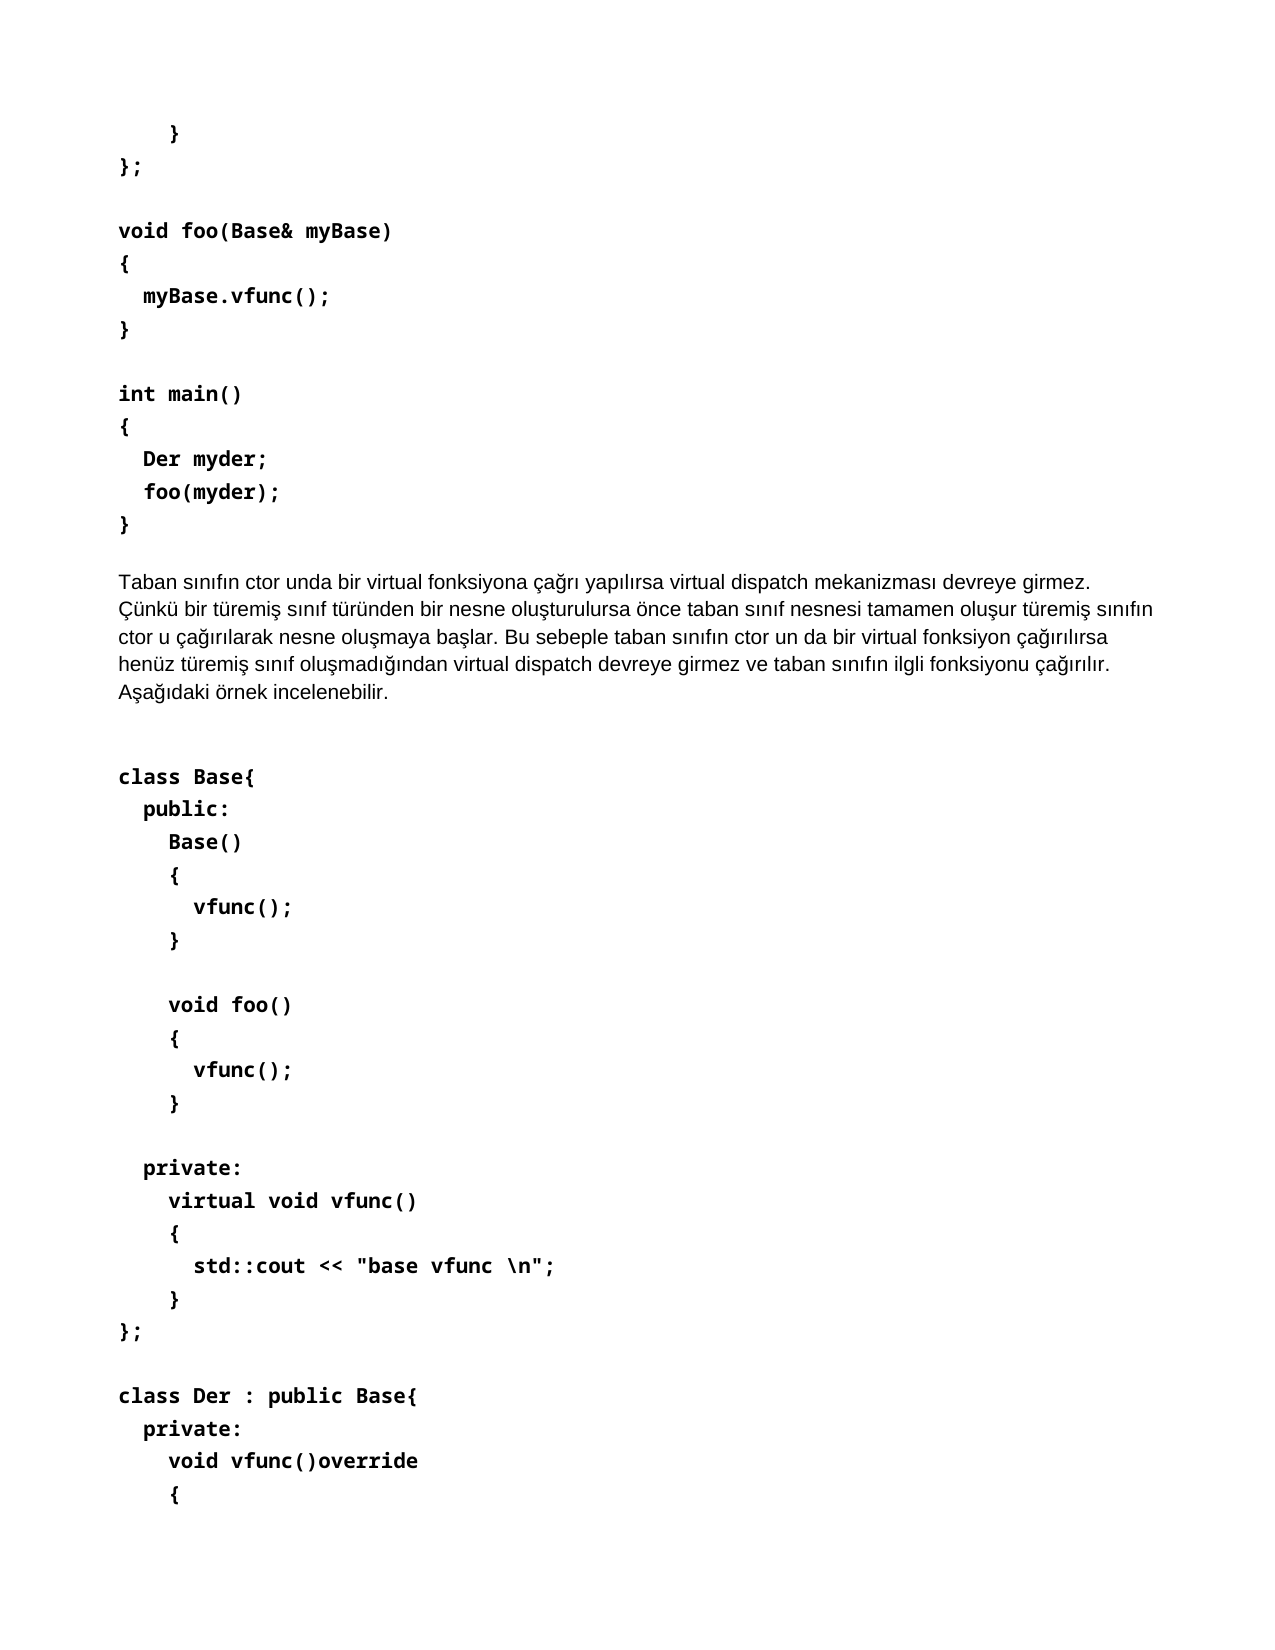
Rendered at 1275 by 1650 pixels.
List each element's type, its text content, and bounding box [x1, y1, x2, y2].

text void foo() [118, 990, 1157, 1019]
text }; [118, 1316, 1157, 1345]
text void foo(Base& myBase) [118, 216, 1157, 244]
text { [118, 248, 1157, 277]
text private: [118, 1414, 1157, 1442]
text void vfunc()override [118, 1447, 1157, 1475]
text }; [118, 151, 1157, 179]
text vfunc(); [118, 892, 1157, 921]
text { [118, 860, 1157, 888]
text private: [118, 1153, 1157, 1182]
text myBase.vfunc(); [118, 281, 1157, 309]
text } [118, 118, 1157, 147]
text foo(myder); [118, 477, 1157, 505]
text { [118, 1479, 1157, 1508]
text } [118, 925, 1157, 953]
text { [118, 412, 1157, 440]
text } [118, 1088, 1157, 1116]
text virtual void vfunc() [118, 1186, 1157, 1214]
text class Der : public Base{ [118, 1381, 1157, 1410]
text } [118, 314, 1157, 342]
text int main() [118, 379, 1157, 407]
text } [118, 1284, 1157, 1312]
text vfunc(); [118, 1055, 1157, 1084]
text Base() [118, 827, 1157, 856]
text Taban sınıfın ctor unda bir virtual fonksiyona çağrı yapılırsa virtual dispatch mekanizması devreye girmez. Çünkü bir türemiş sınıf türünden bir nesne oluşturulursa önce taban sınıf nesnesi tamamen oluşur türemiş sınıfın ctor u çağırılarak nesne oluşmaya başlar. Bu sebeple taban sınıfın ctor un da bir virtual fonksiyon çağırılırsa henüz türemiş sınıf oluşmadığından virtual dispatch devreye girmez ve taban sınıfın ilgli fonksiyonu çağırılır. Aşağıdaki örnek incelenebilir. [118, 569, 1157, 703]
text class Base{ [118, 762, 1157, 790]
text } [118, 509, 1157, 538]
text { [118, 1218, 1157, 1247]
text std::cout << "base vfunc \n"; [118, 1251, 1157, 1279]
text { [118, 1023, 1157, 1051]
text Der myder; [118, 444, 1157, 473]
text public: [118, 794, 1157, 823]
